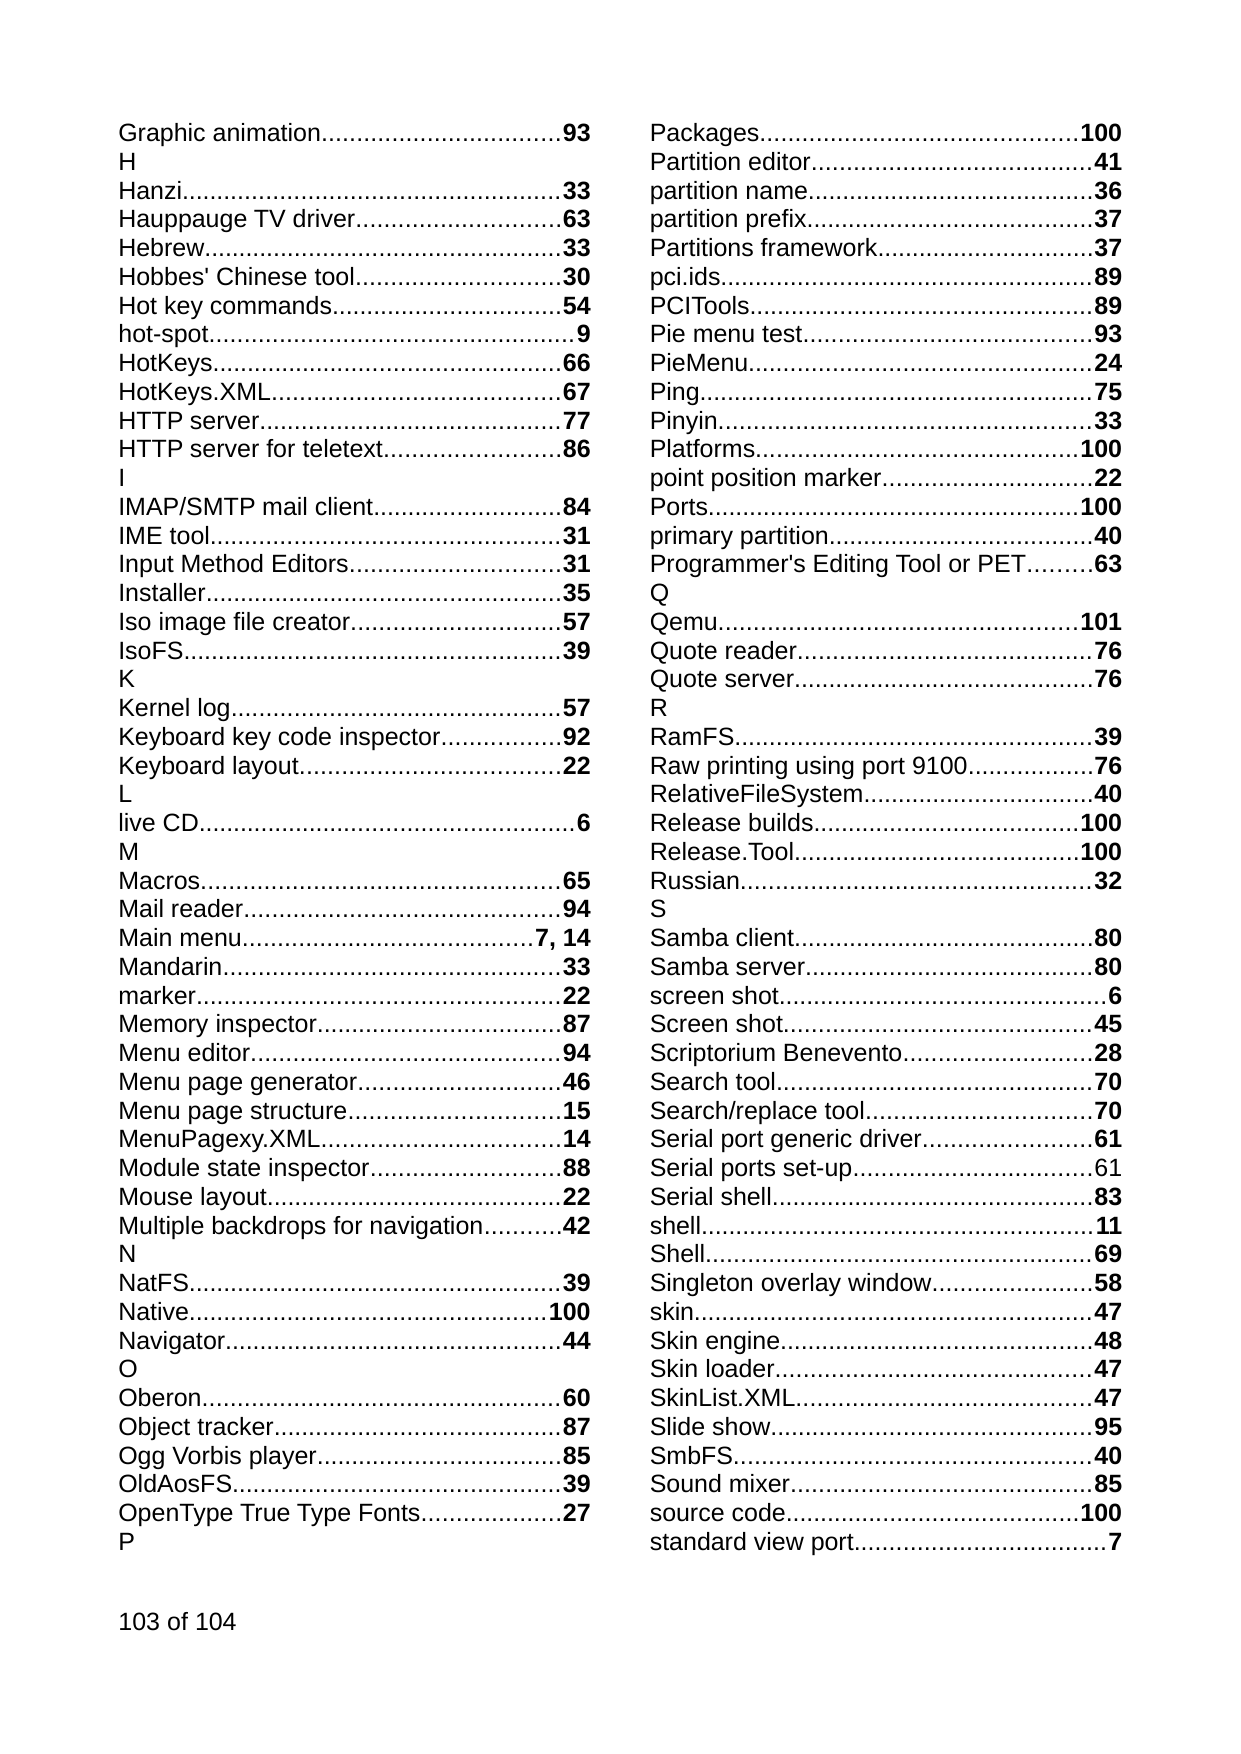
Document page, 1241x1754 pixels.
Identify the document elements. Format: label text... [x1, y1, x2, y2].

text standard view port 7 [649, 1527, 1122, 1556]
text Serial port generic driver 61 [649, 1124, 1122, 1153]
text RelativeFileSystem 40 [649, 779, 1122, 808]
text Q [649, 578, 1122, 607]
text Ports 100 [649, 492, 1122, 521]
text SmbFS 40 [649, 1441, 1122, 1469]
text Release builds 100 [649, 808, 1122, 837]
text Iso image file creator 57 [118, 607, 591, 636]
text Keyboard layout 22 [118, 751, 591, 779]
text L [118, 779, 591, 808]
text Graphic animation 93 [118, 118, 591, 147]
text Russian 32 [649, 866, 1122, 894]
text Input Method Editors 31 [118, 549, 591, 578]
text Singleton overlay window 58 [649, 1268, 1122, 1297]
text shell 11 [649, 1211, 1122, 1239]
text PCITools 89 [649, 291, 1122, 319]
text Skin engine 48 [649, 1326, 1122, 1354]
text Module state inspector 88 [118, 1153, 591, 1182]
text Screen shot 45 [649, 1009, 1122, 1038]
text NatFS 39 [118, 1268, 591, 1297]
text Object tracker 87 [118, 1412, 591, 1441]
text Quote server 76 [649, 664, 1122, 693]
text Search tool 70 [649, 1067, 1122, 1096]
text S [649, 894, 1122, 923]
text Installer 35 [118, 578, 591, 607]
text Pinyin 33 [649, 406, 1122, 434]
text Keyboard key code inspector 92 [118, 722, 591, 751]
text OpenType True Type Fonts 27 [118, 1498, 591, 1527]
text Hanzi 33 [118, 176, 591, 204]
text Partitions framework 37 [649, 233, 1122, 262]
text Menu editor 94 [118, 1038, 591, 1067]
text N [118, 1239, 591, 1268]
text Pie menu test 93 [649, 319, 1122, 348]
text screen shot 6 [649, 981, 1122, 1009]
text Mail reader 94 [118, 894, 591, 923]
text hot-spot 9 [118, 319, 591, 348]
text Packages 100 [649, 118, 1122, 147]
text pci.ids 89 [649, 262, 1122, 291]
text Skin loader 47 [649, 1354, 1122, 1383]
text Memory inspector 87 [118, 1009, 591, 1038]
text skin 47 [649, 1297, 1122, 1326]
text PieMenu 24 [649, 348, 1122, 377]
text Scriptorium Benevento 28 [649, 1038, 1122, 1067]
text live CD 6 [118, 808, 591, 837]
text H [118, 147, 591, 176]
text Platforms 100 [649, 434, 1122, 463]
text IMAP/SMTP mail client 84 [118, 492, 591, 521]
text Ping 75 [649, 377, 1122, 406]
text HTTP server 77 [118, 406, 591, 434]
text IsoFS 39 [118, 636, 591, 664]
text Navigator 44 [118, 1326, 591, 1354]
text RamFS 39 [649, 722, 1122, 751]
text K [118, 664, 591, 693]
text partition prefix 37 [649, 204, 1122, 233]
text Mandarin 33 [118, 952, 591, 981]
text Native 100 [118, 1297, 591, 1326]
text R [649, 693, 1122, 722]
text Serial ports set-up 61 [649, 1153, 1122, 1182]
text marker 22 [118, 981, 591, 1009]
text HotKeys 66 [118, 348, 591, 377]
text Quote reader 76 [649, 636, 1122, 664]
text Release.Tool 100 [649, 837, 1122, 866]
text Samba client 80 [649, 923, 1122, 952]
text Menu page generator 46 [118, 1067, 591, 1096]
text HotKeys.XML 67 [118, 377, 591, 406]
text Serial shell 83 [649, 1182, 1122, 1211]
text Oberon 60 [118, 1383, 591, 1412]
text Sound mixer 85 [649, 1469, 1122, 1498]
text Qemu 101 [649, 607, 1122, 636]
text Slide show 95 [649, 1412, 1122, 1441]
text Hobbes' Chinese tool 30 [118, 262, 591, 291]
text Menu page structure 15 [118, 1096, 591, 1124]
text Hebrew 33 [118, 233, 591, 262]
text Programmer's Editing Tool or PET 63 [649, 549, 1122, 578]
text SkinList.XML 47 [649, 1383, 1122, 1412]
text point position marker 22 [649, 463, 1122, 492]
text Hot key commands 54 [118, 291, 591, 319]
text O [118, 1354, 591, 1383]
text primary partition 40 [649, 521, 1122, 549]
text OldAosFS 39 [118, 1469, 591, 1498]
text Raw printing using port 9100 76 [649, 751, 1122, 779]
text HTTP server for teletext 86 [118, 434, 591, 463]
text Main menu 7, 14 [118, 923, 591, 952]
text MenuPagexy.XML 14 [118, 1124, 591, 1153]
text Mouse layout 22 [118, 1182, 591, 1211]
text partition name 36 [649, 176, 1122, 204]
text Partition editor 41 [649, 147, 1122, 176]
text Shell 69 [649, 1239, 1122, 1268]
text P [118, 1527, 591, 1556]
text I [118, 463, 591, 492]
text IME tool 31 [118, 521, 591, 549]
text source code 100 [649, 1498, 1122, 1527]
text Samba server 80 [649, 952, 1122, 981]
text Multiple backdrops for navigation 42 [118, 1211, 591, 1239]
text Macros 65 [118, 866, 591, 894]
text Search/replace tool 70 [649, 1096, 1122, 1124]
text M [118, 837, 591, 866]
text Kernel log 57 [118, 693, 591, 722]
text Ogg Vorbis player 85 [118, 1441, 591, 1469]
text Hauppauge TV driver 63 [118, 204, 591, 233]
